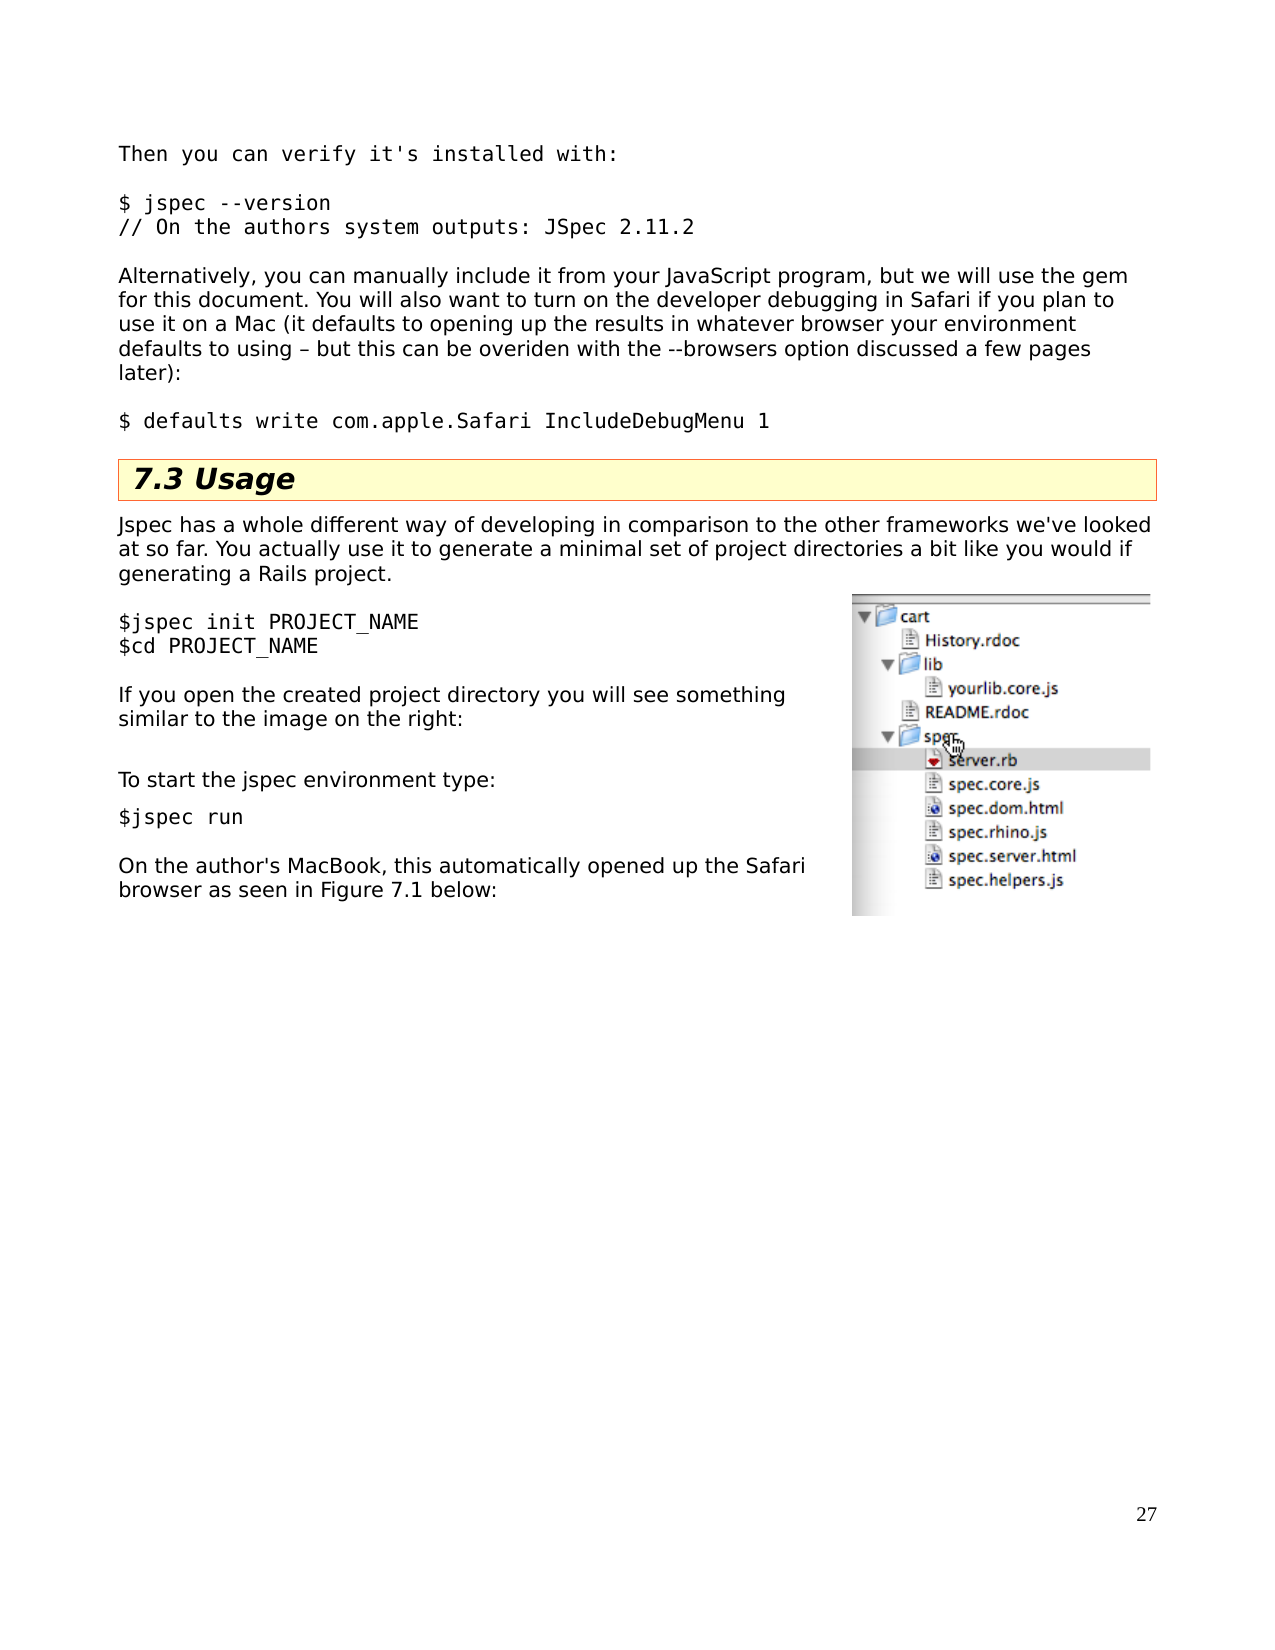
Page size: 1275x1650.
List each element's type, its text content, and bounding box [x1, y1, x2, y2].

text $jspec run [118, 805, 852, 829]
text On the author's MacBook, this automatically opened up the Safari browser as seen in Figure 7.1 below: [118, 854, 852, 902]
subtitle 7.3 Usage [119, 460, 1156, 500]
text $ jspec --version [118, 191, 1157, 215]
text $ defaults write com.apple.Safari IncludeDebugMenu 1 [118, 409, 1157, 434]
text Alternatively, you can manually include it from your JavaScript program, but we will use the gem for this document. You will also want to turn on the developer debugging in Safari if you plan to use it on a Mac (it defaults to opening up the results in whatever browser your environment defaults to using – but this can be overiden with the --browsers option discussed a few pages later): [118, 264, 1157, 385]
text Then you can verify it's installed with: [118, 142, 1157, 167]
picture [852, 594, 1151, 916]
text To start the jspec environment type: [118, 768, 852, 793]
text $cd PROJECT_NAME [118, 634, 852, 659]
text // On the authors system outputs: JSpec 2.11.2 [118, 215, 1157, 239]
text If you open the created project directory you will see something similar to the image on the right: [118, 683, 852, 732]
text $jspec init PROJECT_NAME [118, 610, 852, 634]
text Jspec has a whole different way of developing in comparison to the other frameworks we've looked at so far. You actually use it to generate a minimal set of project directories a bit like you would if generating a Rails project. [118, 513, 1157, 586]
